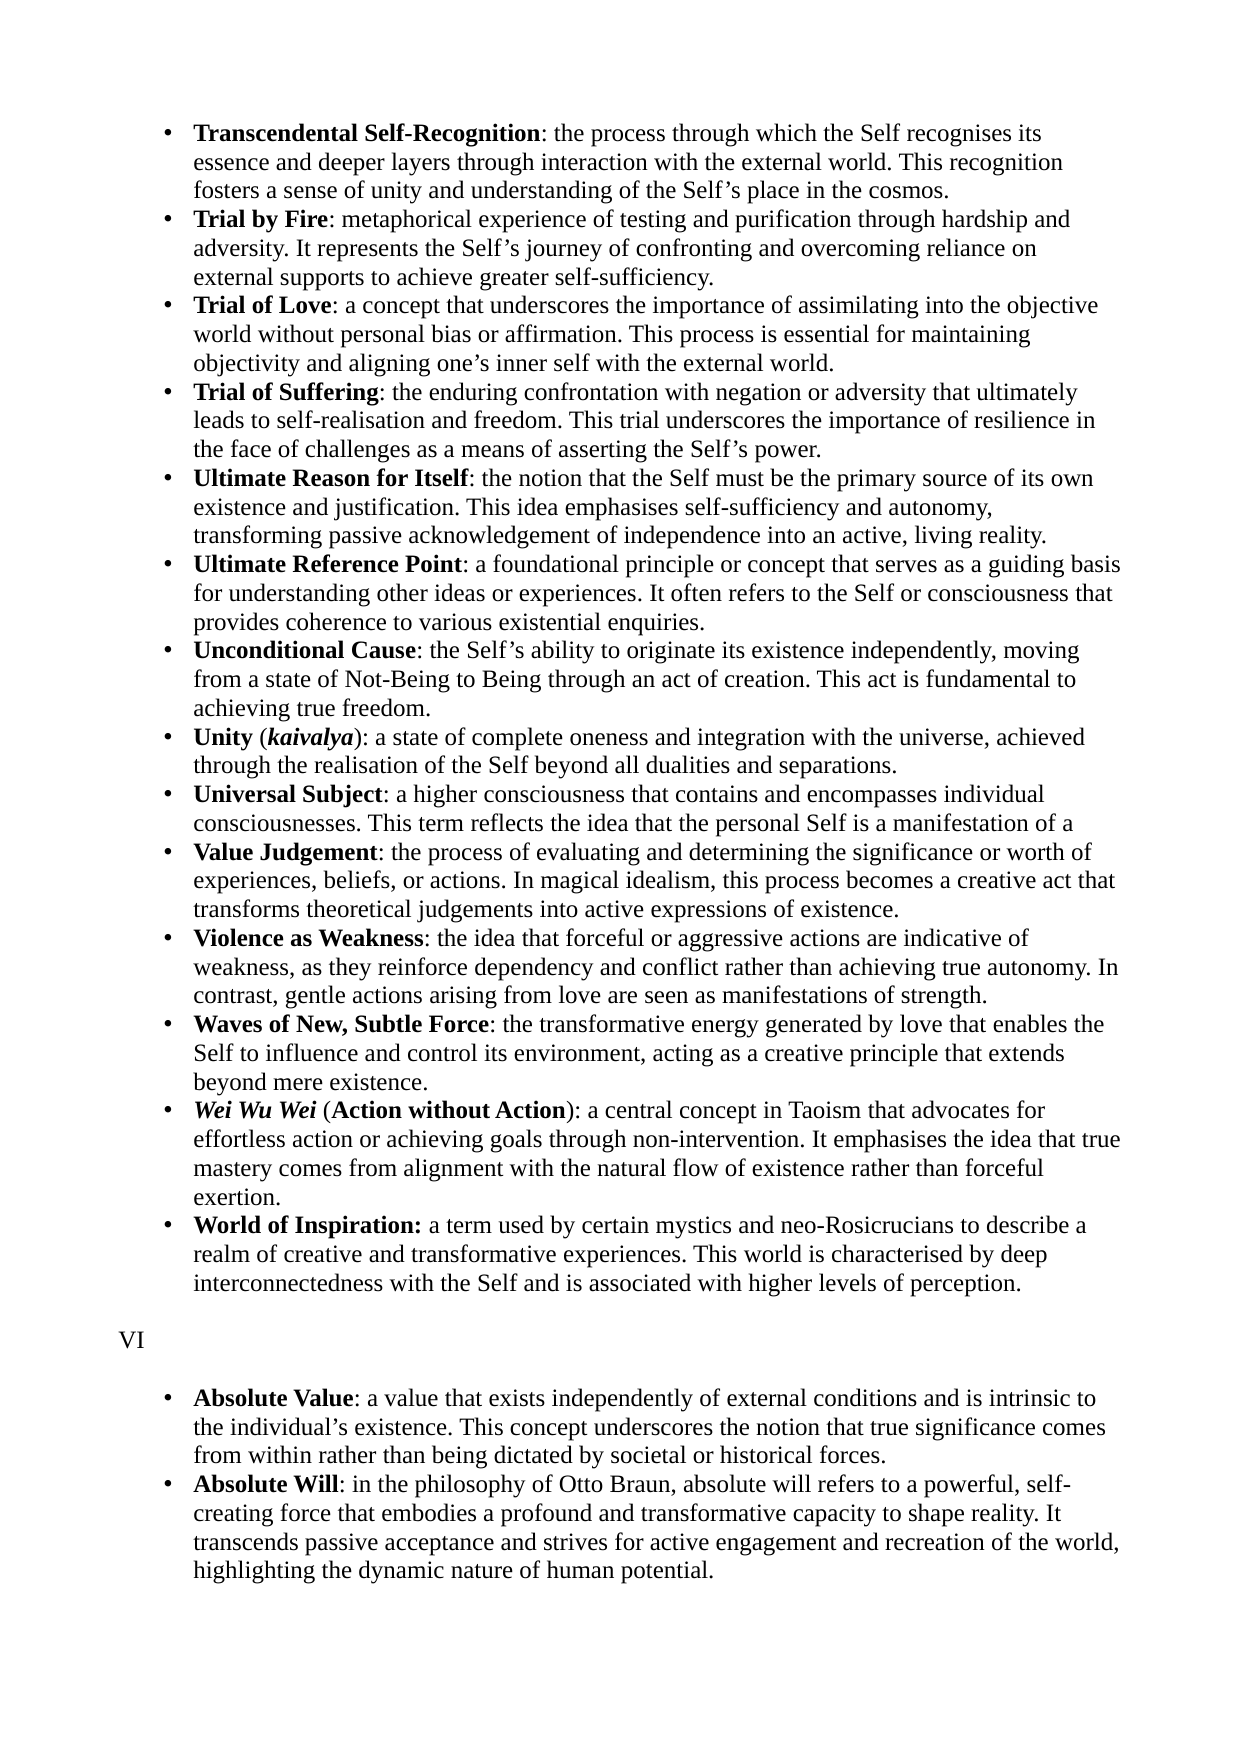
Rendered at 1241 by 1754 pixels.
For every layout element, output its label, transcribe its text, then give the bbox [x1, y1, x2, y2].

list Waves of New, Subtle Force: the transformative energy generated by love that enables the Self to influence and control its environment, acting as a creative principle that extends beyond mere existence. [164, 1009, 1122, 1096]
list Absolute Will: in the philosophy of Otto Braun, absolute will refers to a powerful, self-creating force that embodies a profound and transformative capacity to shape reality. It transcends passive acceptance and strives for active engagement and recreation of the world, highlighting the dynamic nature of human potential. [164, 1469, 1122, 1584]
list Ultimate Reference Point: a foundational principle or concept that serves as a guiding basis for understanding other ideas or experiences. It often refers to the Self or consciousness that provides coherence to various existential enquiries. [164, 549, 1122, 636]
list Absolute Value: a value that exists independently of external conditions and is intrinsic to the individual’s existence. This concept underscores the notion that true significance comes from within rather than being dictated by societal or historical forces. [164, 1383, 1122, 1469]
list Unity (kaivalya): a state of complete oneness and integration with the universe, achieved through the realisation of the Self beyond all dualities and separations. [164, 722, 1122, 779]
list Violence as Weakness: the idea that forceful or aggressive actions are indicative of weakness, as they reinforce dependency and conflict rather than achieving true autonomy. In contrast, gentle actions arising from love are seen as manifestations of strength. [164, 923, 1122, 1009]
list Trial by Fire: metaphorical experience of testing and purification through hardship and adversity. It represents the Self’s journey of confronting and overcoming reliance on external supports to achieve greater self-sufficiency. [164, 204, 1122, 291]
list World of Inspiration: a term used by certain mystics and neo-Rosicrucians to describe a realm of creative and transformative experiences. This world is characterised by deep interconnectedness with the Self and is associated with higher levels of perception. [164, 1211, 1122, 1297]
list Trial of Love: a concept that underscores the importance of assimilating into the objective world without personal bias or affirmation. This process is essential for maintaining objectivity and aligning one’s inner self with the external world. [164, 291, 1122, 377]
list Transcendental Self-Recognition: the process through which the Self recognises its essence and deeper layers through interaction with the external world. This recognition fosters a sense of unity and understanding of the Self’s place in the cosmos. [164, 118, 1122, 204]
list Unconditional Cause: the Self’s ability to originate its existence independently, moving from a state of Not-Being to Being through an act of creation. This act is fundamental to achieving true freedom. [164, 636, 1122, 722]
list Ultimate Reason for Itself: the notion that the Self must be the primary source of its own existence and justification. This idea emphasises self-sufficiency and autonomy, transforming passive acknowledgement of independence into an active, living reality. [164, 463, 1122, 549]
list Wei Wu Wei (Action without Action): a central concept in Taoism that advocates for effortless action or achieving goals through non-intervention. It emphasises the idea that true mastery comes from alignment with the natural flow of existence rather than forceful exertion. [164, 1096, 1122, 1211]
list Universal Subject: a higher consciousness that contains and encompasses individual consciousnesses. This term reflects the idea that the personal Self is a manifestation of a [164, 779, 1122, 837]
text VI [118, 1326, 1122, 1354]
list Trial of Suffering: the enduring confrontation with negation or adversity that ultimately leads to self-realisation and freedom. This trial underscores the importance of resilience in the face of challenges as a means of asserting the Self’s power. [164, 377, 1122, 463]
list Value Judgement: the process of evaluating and determining the significance or worth of experiences, beliefs, or actions. In magical idealism, this process becomes a creative act that transforms theoretical judgements into active expressions of existence. [164, 837, 1122, 923]
